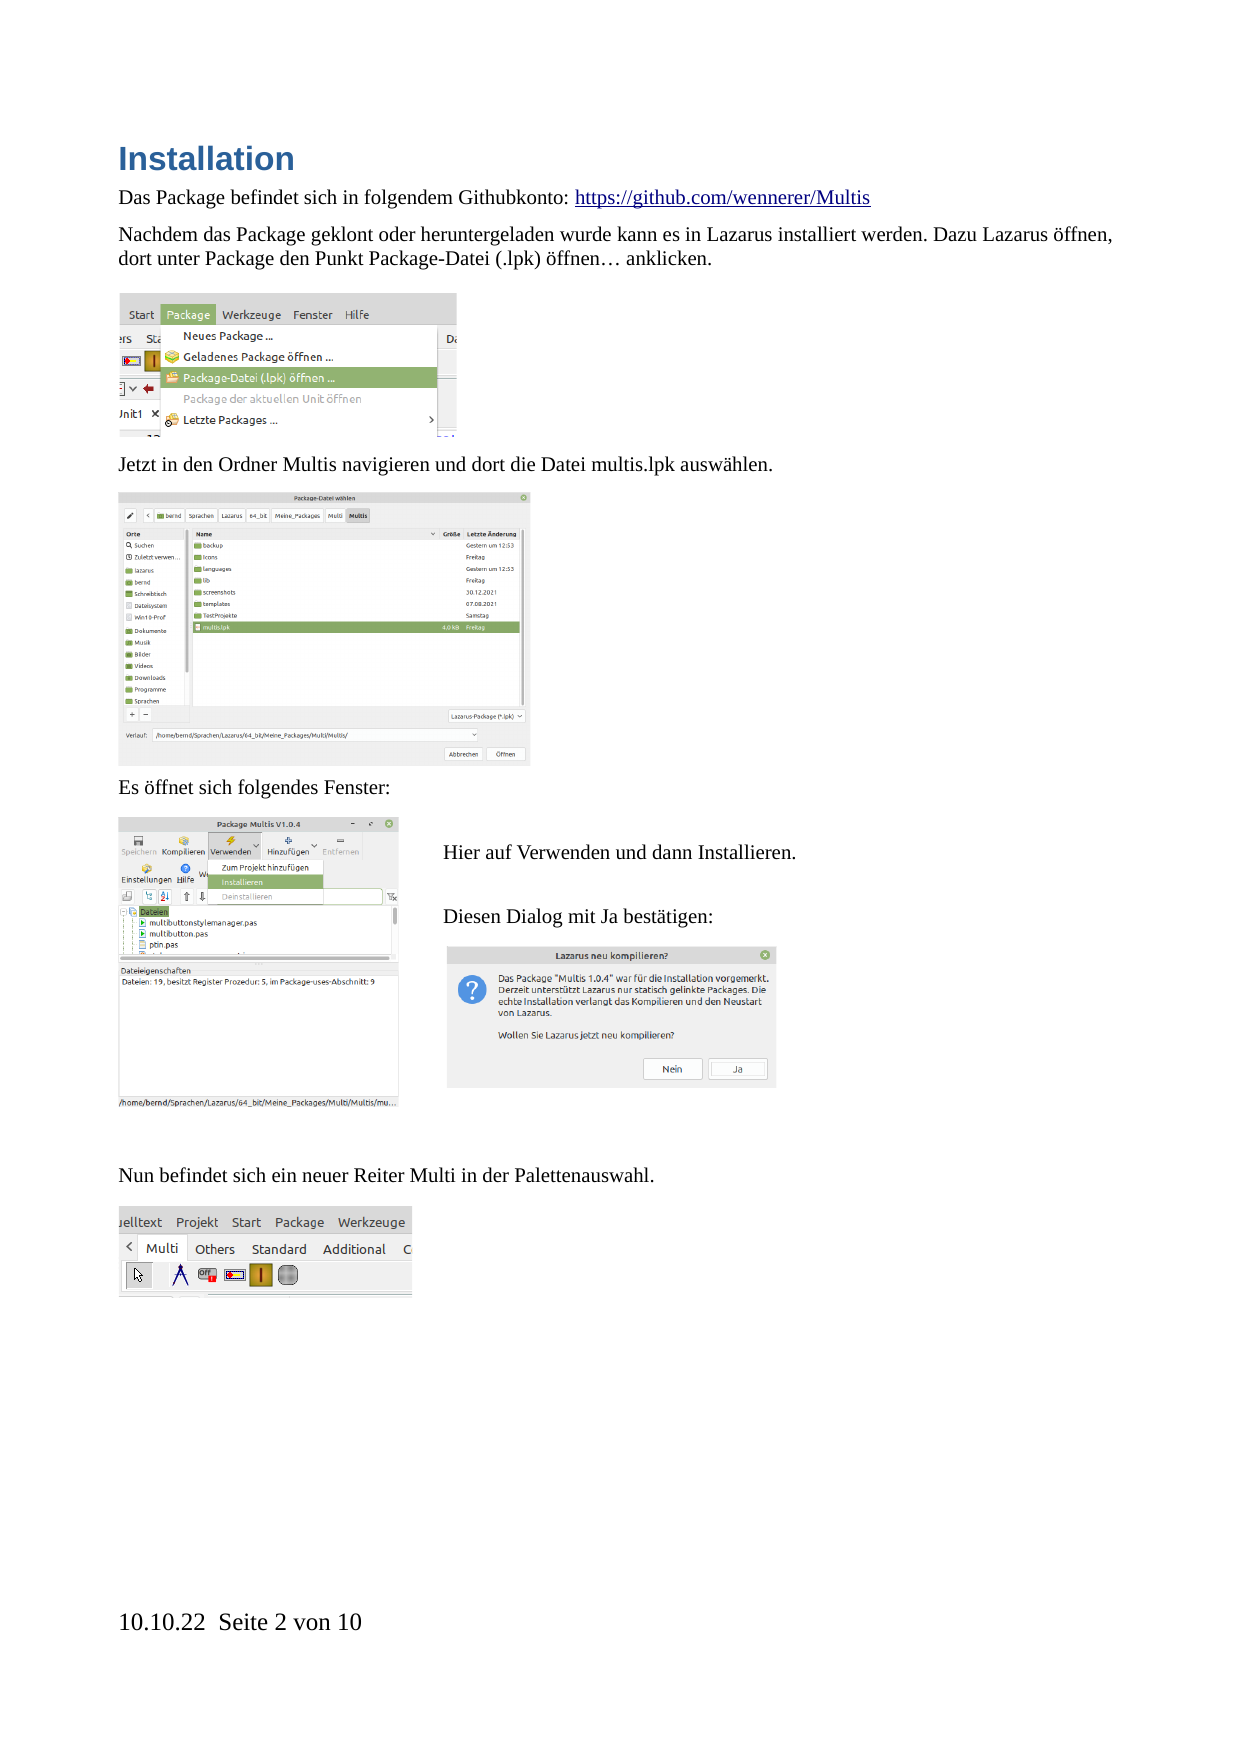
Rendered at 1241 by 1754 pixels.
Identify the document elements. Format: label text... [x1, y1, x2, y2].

text Hier auf Verwenden und dann Installieren. [399, 845, 1122, 863]
picture [118, 492, 531, 766]
picture [118, 817, 399, 1107]
text Diesen Dialog mit Ja bestätigen: [399, 910, 1122, 927]
text Das Package befindet sich in folgendem Githubkonto: https://github.com/wennerer/Multis [118, 190, 1122, 208]
text Jetzt in den Ordner Multis navigieren und dort die Datei multis.lpk auswählen. [118, 458, 1122, 475]
text Nun befindet sich ein neuer Reiter Multi in der Palettenauswahl. [118, 1168, 1122, 1186]
picture [119, 293, 457, 437]
picture [446, 946, 777, 1088]
picture [118, 1206, 413, 1298]
text Nachdem das Package geklont oder heruntergeladen wurde kann es in Lazarus installiert werden. Dazu Lazarus öffnen, dort unter Package den Punkt Package-Datei (.lpk) öffnen… anklicken. [118, 222, 1122, 270]
text Es öffnet sich folgendes Fenster: [118, 781, 1122, 798]
subtitle Installation [118, 139, 1122, 178]
